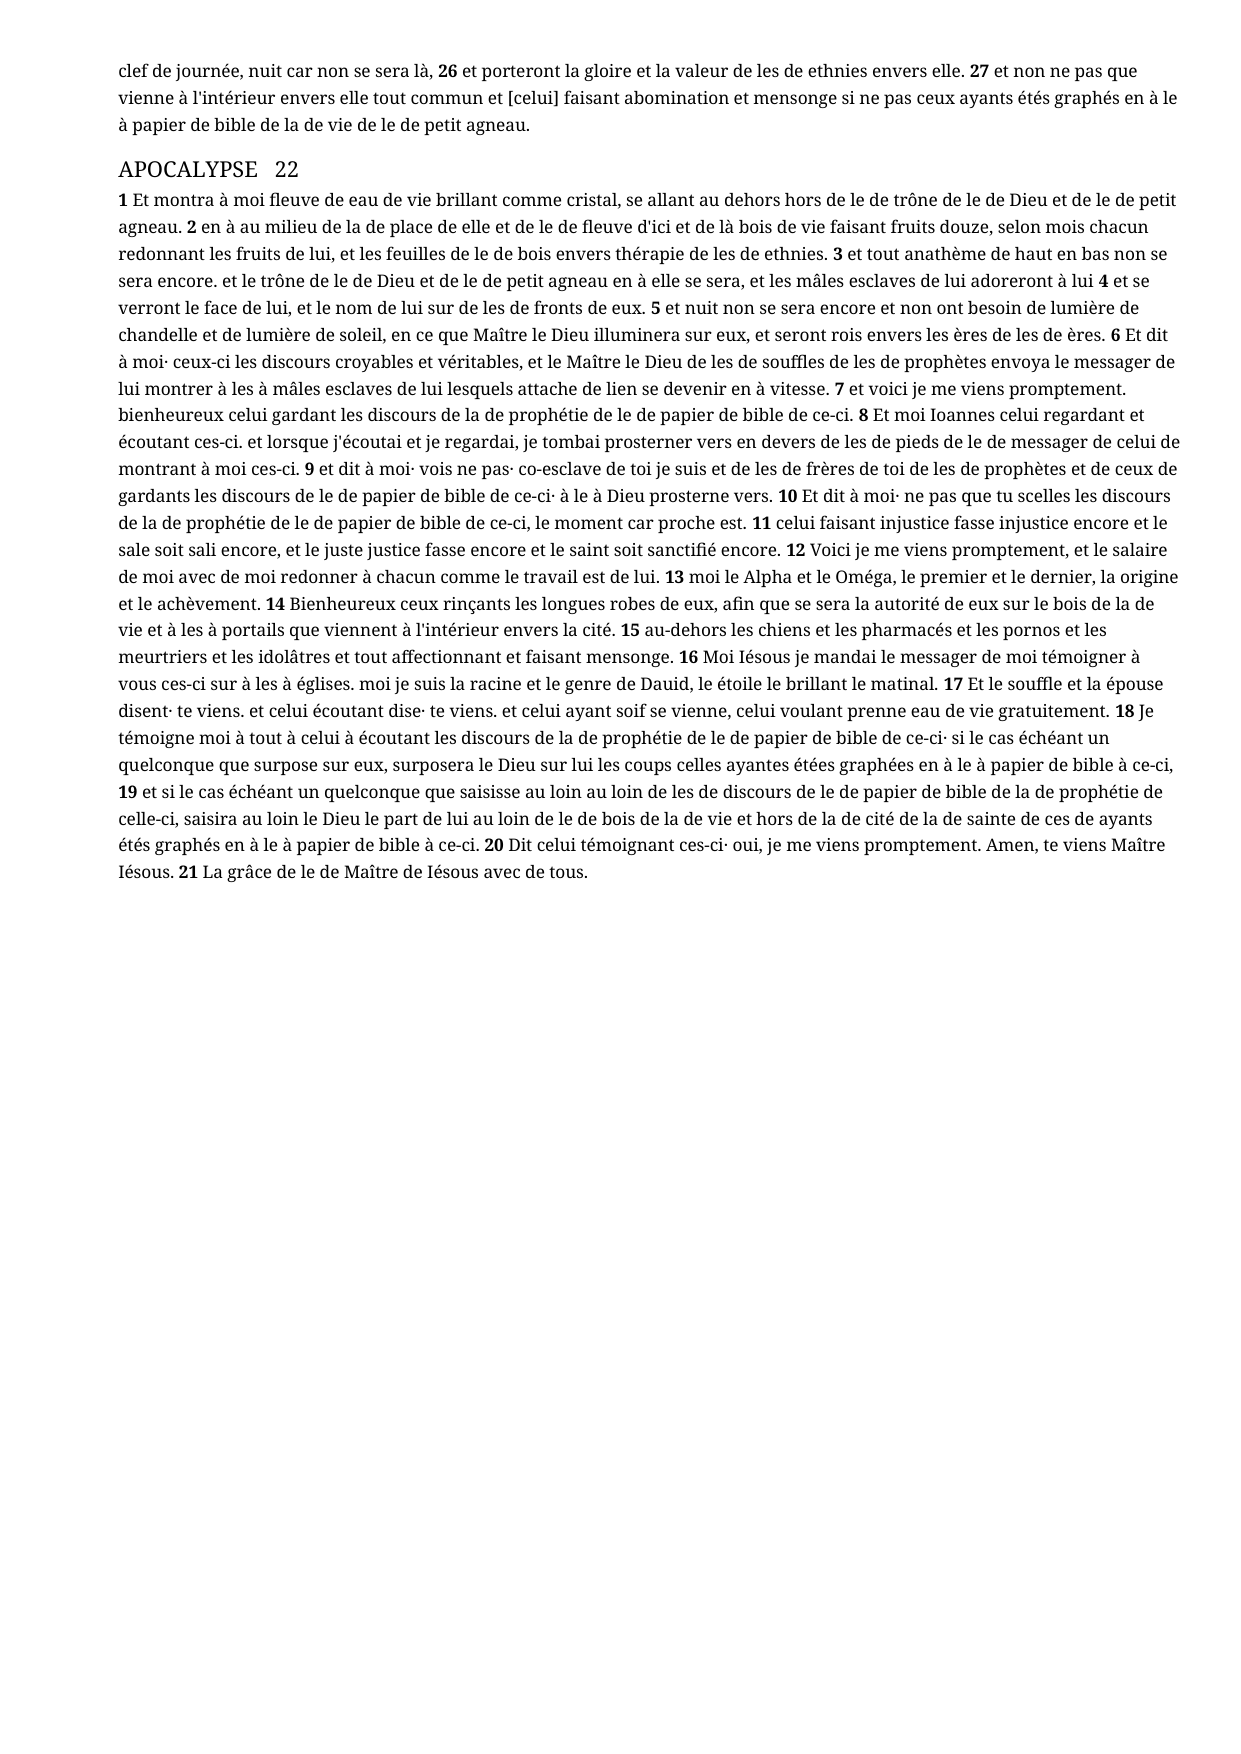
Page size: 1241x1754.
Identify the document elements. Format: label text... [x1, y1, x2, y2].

text clef de journée, nuit car non se sera là, 26 et porteront la gloire et la valeur de les de ethnies envers elle. 27 et non ne pas que vienne à l'intérieur envers elle tout commun et [celui] faisant abomination et mensonge si ne pas ceux ayants étés graphés en à le à papier de bible de la de vie de le de petit agneau. [118, 59, 1181, 136]
text 1 Et montra à moi fleuve de eau de vie brillant comme cristal, se allant au dehors hors de le de trône de le de Dieu et de le de petit agneau. 2 en à au milieu de la de place de elle et de le de fleuve d'ici et de là bois de vie faisant fruits douze, selon mois chacun redonnant les fruits de lui, et les feuilles de le de bois envers thérapie de les de ethnies. 3 et tout anathème de haut en bas non se sera encore. et le trône de le de Dieu et de le de petit agneau en à elle se sera, et les mâles esclaves de lui adoreront à lui 4 et se verront le face de lui, et le nom de lui sur de les de fronts de eux. 5 et nuit non se sera encore et non ont besoin de lumière de chandelle et de lumière de soleil, en ce que Maître le Dieu illuminera sur eux, et seront rois envers les ères de les de ères. 6 Et dit à moi· ceux-ci les discours croyables et véritables, et le Maître le Dieu de les de souffles de les de prophètes envoya le messager de lui montrer à les à mâles esclaves de lui lesquels attache de lien se devenir en à vitesse. 7 et voici je me viens promptement. bienheureux celui gardant les discours de la de prophétie de le de papier de bible de ce-ci. 8 Et moi Ioannes celui regardant et écoutant ces-ci. et lorsque j'écoutai et je regardai, je tombai prosterner vers en devers de les de pieds de le de messager de celui de montrant à moi ces-ci. 9 et dit à moi· vois ne pas· co-esclave de toi je suis et de les de frères de toi de les de prophètes et de ceux de gardants les discours de le de papier de bible de ce-ci· à le à Dieu prosterne vers. 10 Et dit à moi· ne pas que tu scelles les discours de la de prophétie de le de papier de bible de ce-ci, le moment car proche est. 11 celui faisant injustice fasse injustice encore et le sale soit sali encore, et le juste justice fasse encore et le saint soit sanctifié encore. 12 Voici je me viens promptement, et le salaire de moi avec de moi redonner à chacun comme le travail est de lui. 13 moi le Alpha et le Oméga, le premier et le dernier, la origine et le achèvement. 14 Bienheureux ceux rinçants les longues robes de eux, afin que se sera la autorité de eux sur le bois de la de vie et à les à portails que viennent à l'intérieur envers la cité. 15 au-dehors les chiens et les pharmacés et les pornos et les meurtriers et les idolâtres et tout affectionnant et faisant mensonge. 16 Moi Iésous je mandai le messager de moi témoigner à vous ces-ci sur à les à églises. moi je suis la racine et le genre de Dauid, le étoile le brillant le matinal. 17 Et le souffle et la épouse disent· te viens. et celui écoutant dise· te viens. et celui ayant soif se vienne, celui voulant prenne eau de vie gratuitement. 18 Je témoigne moi à tout à celui à écoutant les discours de la de prophétie de le de papier de bible de ce-ci· si le cas échéant un quelconque que surpose sur eux, surposera le Dieu sur lui les coups celles ayantes étées graphées en à le à papier de bible à ce-ci, 19 et si le cas échéant un quelconque que saisisse au loin au loin de les de discours de le de papier de bible de la de prophétie de celle-ci, saisira au loin le Dieu le part de lui au loin de le de bois de la de vie et hors de la de cité de la de sainte de ces de ayants étés graphés en à le à papier de bible à ce-ci. 20 Dit celui témoignant ces-ci· oui, je me viens promptement. Amen, te viens Maître Iésous. 21 La grâce de le de Maître de Iésous avec de tous. [118, 188, 1181, 884]
text APOCALYPSE 22 [118, 154, 1181, 184]
